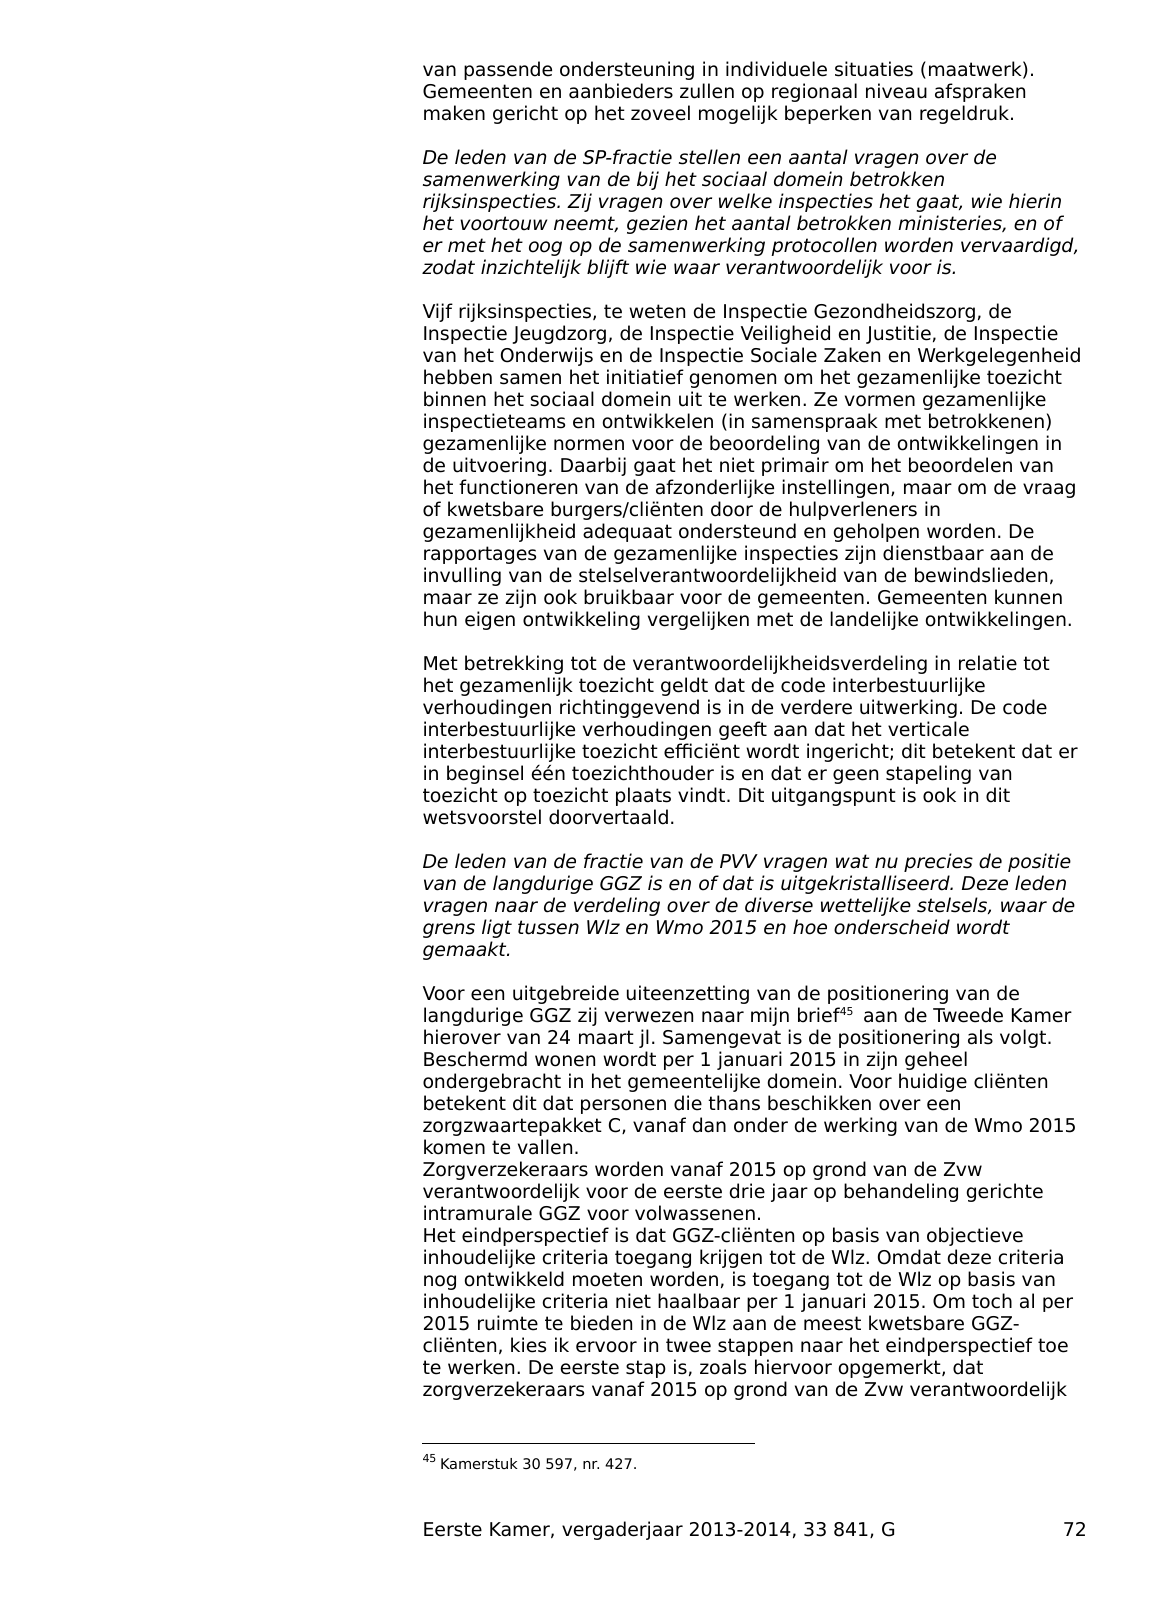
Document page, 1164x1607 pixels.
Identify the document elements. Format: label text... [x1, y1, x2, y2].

text Zorgverzekeraars worden vanaf 2015 op grond van de Zvw verantwoordelijk voor de eerste drie jaar op behandeling gerichte intramurale GGZ voor volwassenen. [422, 1159, 1087, 1225]
text van passende ondersteuning in individuele situaties (maatwerk). Gemeenten en aanbieders zullen op regionaal niveau afspraken maken gericht op het zoveel mogelijk beperken van regeldruk. [422, 59, 1087, 125]
text Voor een uitgebreide uiteenzetting van de positionering van de langdurige GGZ zij verwezen naar mijn brief aan de Tweede Kamer hierover van 24 maart jl. Samengevat is de positionering als volgt. Beschermd wonen wordt per 1 januari 2015 in zijn geheel ondergebracht in het gemeentelijke domein. Voor huidige cliënten betekent dit dat personen die thans beschikken over een zorgzwaartepakket C, vanaf dan onder de werking van de Wmo 2015 komen te vallen. [422, 983, 1087, 1159]
text De leden van de fractie van de PVV vragen wat nu precies de positie van de langdurige GGZ is en of dat is uitgekristalliseerd. Deze leden vragen naar de verdeling over de diverse wettelijke stelsels, waar de grens ligt tussen Wlz en Wmo 2015 en hoe onderscheid wordt gemaakt. [422, 851, 1087, 961]
text Het eindperspectief is dat GGZ-cliënten op basis van objectieve inhoudelijke criteria toegang krijgen tot de Wlz. Omdat deze criteria nog ontwikkeld moeten worden, is toegang tot de Wlz op basis van inhoudelijke criteria niet haalbaar per 1 januari 2015. Om toch al per 2015 ruimte te bieden in de Wlz aan de meest kwetsbare GGZ-cliënten, kies ik ervoor in twee stappen naar het eindperspectief toe te werken. De eerste stap is, zoals hiervoor opgemerkt, dat zorgverzekeraars vanaf 2015 op grond van de Zvw verantwoordelijk [422, 1225, 1087, 1401]
text Kamerstuk 30 597, nr. 427. [422, 1452, 1087, 1474]
text Met betrekking tot de verantwoordelijkheidsverdeling in relatie tot het gezamenlijk toezicht geldt dat de code interbestuurlijke verhoudingen richtinggevend is in de verdere uitwerking. De code interbestuurlijke verhoudingen geeft aan dat het verticale interbestuurlijke toezicht efficiënt wordt ingericht; dit betekent dat er in beginsel één toezichthouder is en dat er geen stapeling van toezicht op toezicht plaats vindt. Dit uitgangspunt is ook in dit wetsvoorstel doorvertaald. [422, 653, 1087, 829]
text Vijf rijksinspecties, te weten de Inspectie Gezondheidszorg, de Inspectie Jeugdzorg, de Inspectie Veiligheid en Justitie, de Inspectie van het Onderwijs en de Inspectie Sociale Zaken en Werkgelegenheid hebben samen het initiatief genomen om het gezamenlijke toezicht binnen het sociaal domein uit te werken. Ze vormen gezamenlijke inspectieteams en ontwikkelen (in samenspraak met betrokkenen) gezamenlijke normen voor de beoordeling van de ontwikkelingen in de uitvoering. Daarbij gaat het niet primair om het beoordelen van het functioneren van de afzonderlijke instellingen, maar om de vraag of kwetsbare burgers/cliënten door de hulpverleners in gezamenlijkheid adequaat ondersteund en geholpen worden. De rapportages van de gezamenlijke inspecties zijn dienstbaar aan de invulling van de stelselverantwoordelijkheid van de bewindslieden, maar ze zijn ook bruikbaar voor de gemeenten. Gemeenten kunnen hun eigen ontwikkeling vergelijken met de landelijke ontwikkelingen. [422, 301, 1087, 631]
text De leden van de SP-fractie stellen een aantal vragen over de samenwerking van de bij het sociaal domein betrokken rijksinspecties. Zij vragen over welke inspecties het gaat, wie hierin het voortouw neemt, gezien het aantal betrokken ministeries, en of er met het oog op de samenwerking protocollen worden vervaardigd, zodat inzichtelijk blijft wie waar verantwoordelijk voor is. [422, 147, 1087, 279]
